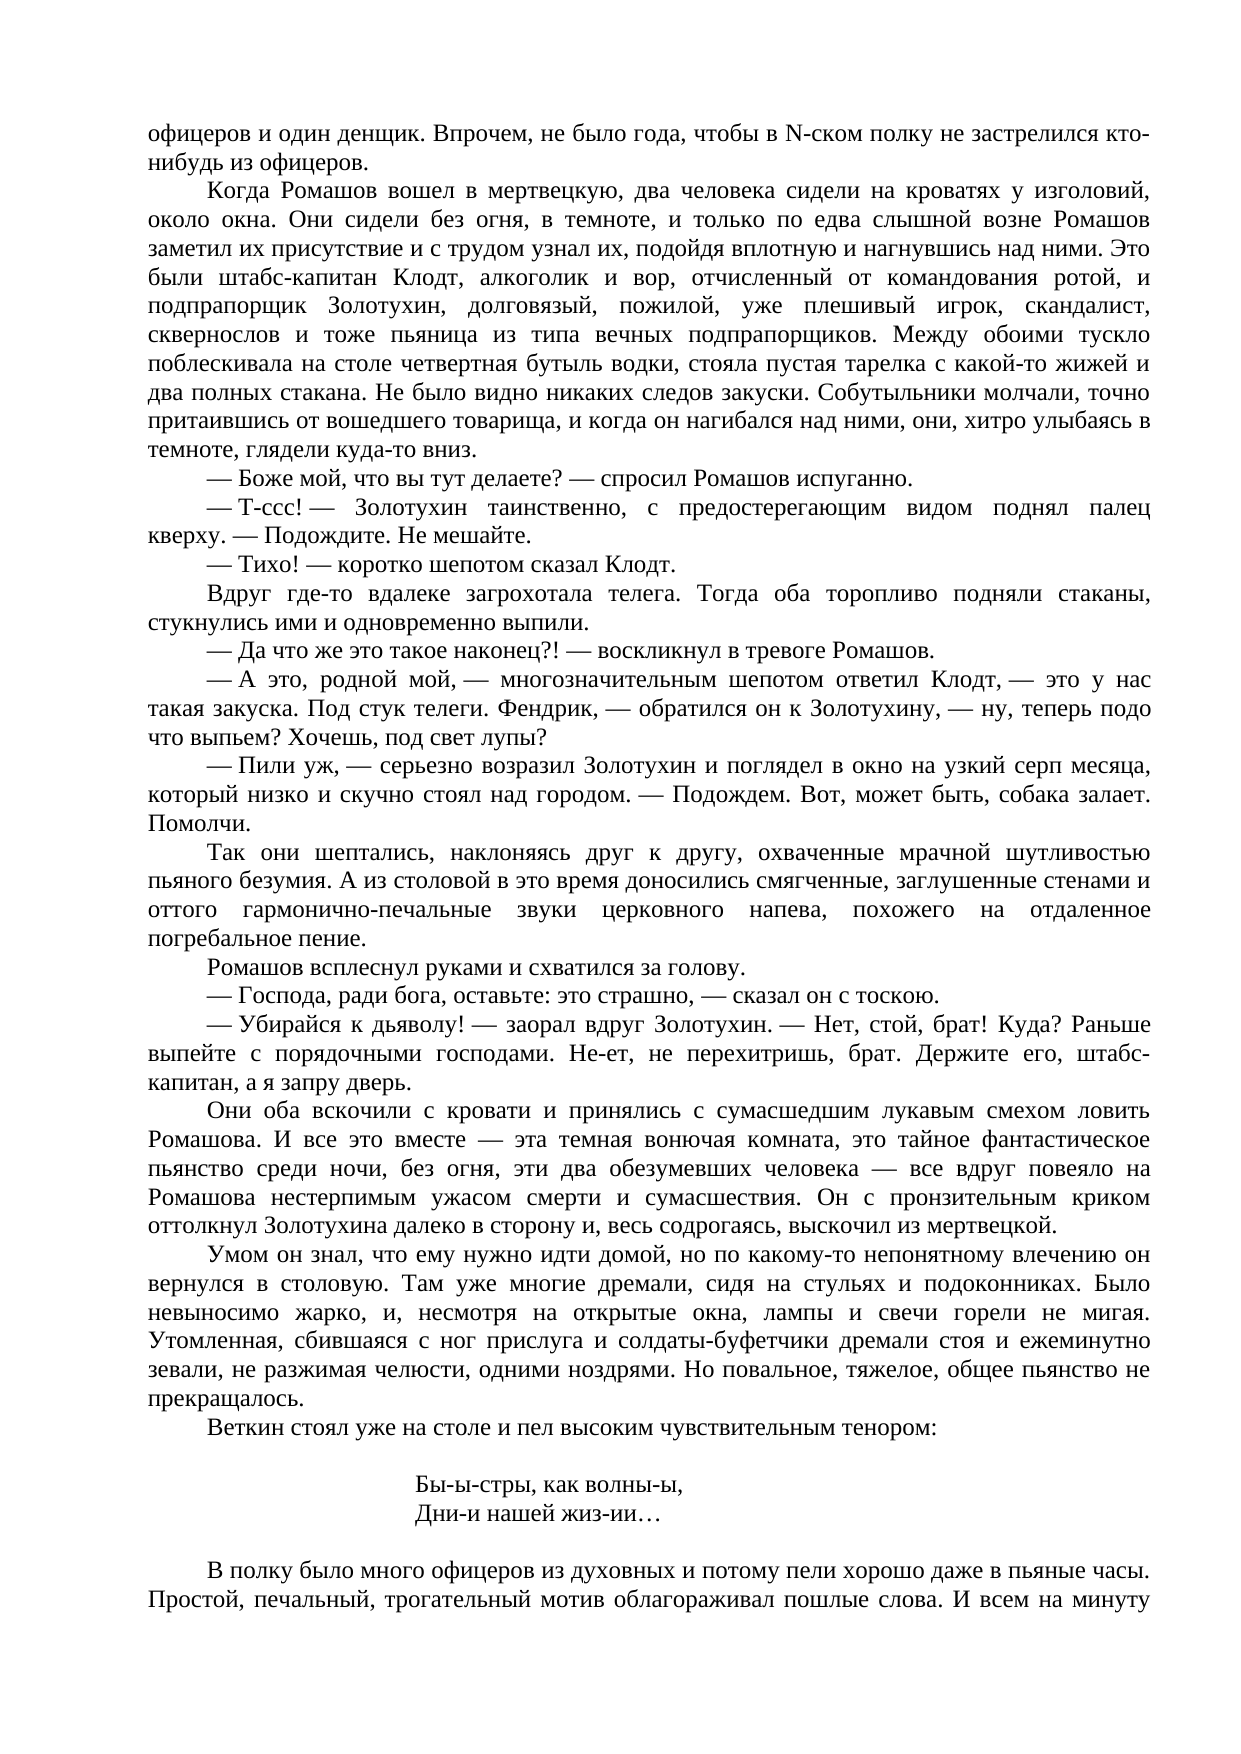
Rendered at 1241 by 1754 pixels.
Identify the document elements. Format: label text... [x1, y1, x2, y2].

text Веткин стоял уже на столе и пел высоким чувствительным тенором: [148, 1412, 1152, 1441]
text — Тихо! — коротко шепотом сказал Клодт. [148, 549, 1152, 578]
text — Боже мой, что вы тут делаете? — спросил Ромашов испуганно. [148, 463, 1152, 492]
text — Т-ссс! — Золотухин таинственно, с предостерегающим видом поднял палец кверху. — Подождите. Не мешайте. [148, 492, 1152, 549]
text Вдруг где-то вдалеке загрохотала телега. Тогда оба торопливо подняли стаканы, стукнулись ими и одновременно выпили. [148, 578, 1152, 636]
text Когда Ромашов вошел в мертвецкую, два человека сидели на кроватях у изголовий, около окна. Они сидели без огня, в темноте, и только по едва слышной возне Ромашов заметил их присутствие и с трудом узнал их, подойдя вплотную и нагнувшись над ними. Это были штабс-капитан Клодт, алкоголик и вор, отчисленный от командования ротой, и подпрапорщик Золотухин, долговязый, пожилой, уже плешивый игрок, скандалист, сквернослов и тоже пьяница из типа вечных подпрапорщиков. Между обоими тускло поблескивала на столе четвертная бутыль водки, стояла пустая тарелка с какой-то жижей и два полных стакана. Не было видно никаких следов закуски. Собутыльники молчали, точно притаившись от вошедшего товарища, и когда он нагибался над ними, они, хитро улыбаясь в темноте, глядели куда-то вниз. [148, 176, 1152, 463]
text В полку было много офицеров из духовных и потому пели хорошо даже в пьяные часы. Простой, печальный, трогательный мотив облагораживал пошлые слова. И всем на минуту [148, 1556, 1152, 1613]
text Так они шептались, наклоняясь друг к другу, охваченные мрачной шутливостью пьяного безумия. А из столовой в это время доносились смягченные, заглушенные стенами и оттого гармонично-печальные звуки церковного напева, похожего на отдаленное погребальное пение. [148, 837, 1152, 952]
text офицеров и один денщик. Впрочем, не было года, чтобы в N-ском полку не застрелился кто-нибудь из офицеров. [148, 118, 1152, 176]
text — Пили уж, — серьезно возразил Золотухин и поглядел в окно на узкий серп месяца, который низко и скучно стоял над городом. — Подождем. Вот, может быть, собака залает. Помолчи. [148, 751, 1152, 837]
text Умом он знал, что ему нужно идти домой, но по какому-то непонятному влечению он вернулся в столовую. Там уже многие дремали, сидя на стульях и подоконниках. Было невыносимо жарко, и, несмотря на открытые окна, лампы и свечи горели не мигая. Утомленная, сбившаяся с ног прислуга и солдаты-буфетчики дремали стоя и ежеминутно зевали, не разжимая челюсти, одними ноздрями. Но повальное, тяжелое, общее пьянство не прекращалось. [148, 1239, 1152, 1412]
text — Господа, ради бога, оставьте: это страшно, — сказал он с тоскою. [148, 981, 1152, 1009]
text — А это, родной мой, — многозначительным шепотом ответил Клодт, — это у нас такая закуска. Под стук телеги. Фендрик, — обратился он к Золотухину, — ну, теперь подо что выпьем? Хочешь, под свет лупы? [148, 664, 1152, 751]
text — Убирайся к дьяволу! — заорал вдруг Золотухин. — Нет, стой, брат! Куда? Раньше выпейте с порядочными господами. Не-ет, не перехитришь, брат. Держите его, штабс-капитан, а я запру дверь. [148, 1009, 1152, 1096]
text Они оба вскочили с кровати и принялись с сумасшедшим лукавым смехом ловить Ромашова. И все это вместе — эта темная вонючая комната, это тайное фантастическое пьянство среди ночи, без огня, эти два обезумевших человека — все вдруг повеяло на Ромашова нестерпимым ужасом смерти и сумасшествия. Он с пронзительным криком оттолкнул Золотухина далеко в сторону и, весь содрогаясь, выскочил из мертвецкой. [148, 1096, 1152, 1239]
text — Да что же это такое наконец?! — воскликнул в тревоге Ромашов. [148, 636, 1152, 664]
text Ромашов всплеснул руками и схватился за голову. [148, 952, 1152, 981]
text Дни-и нашей жиз-ии… [356, 1498, 1089, 1527]
text Бы-ы-стры, как волны-ы, [356, 1469, 1089, 1498]
